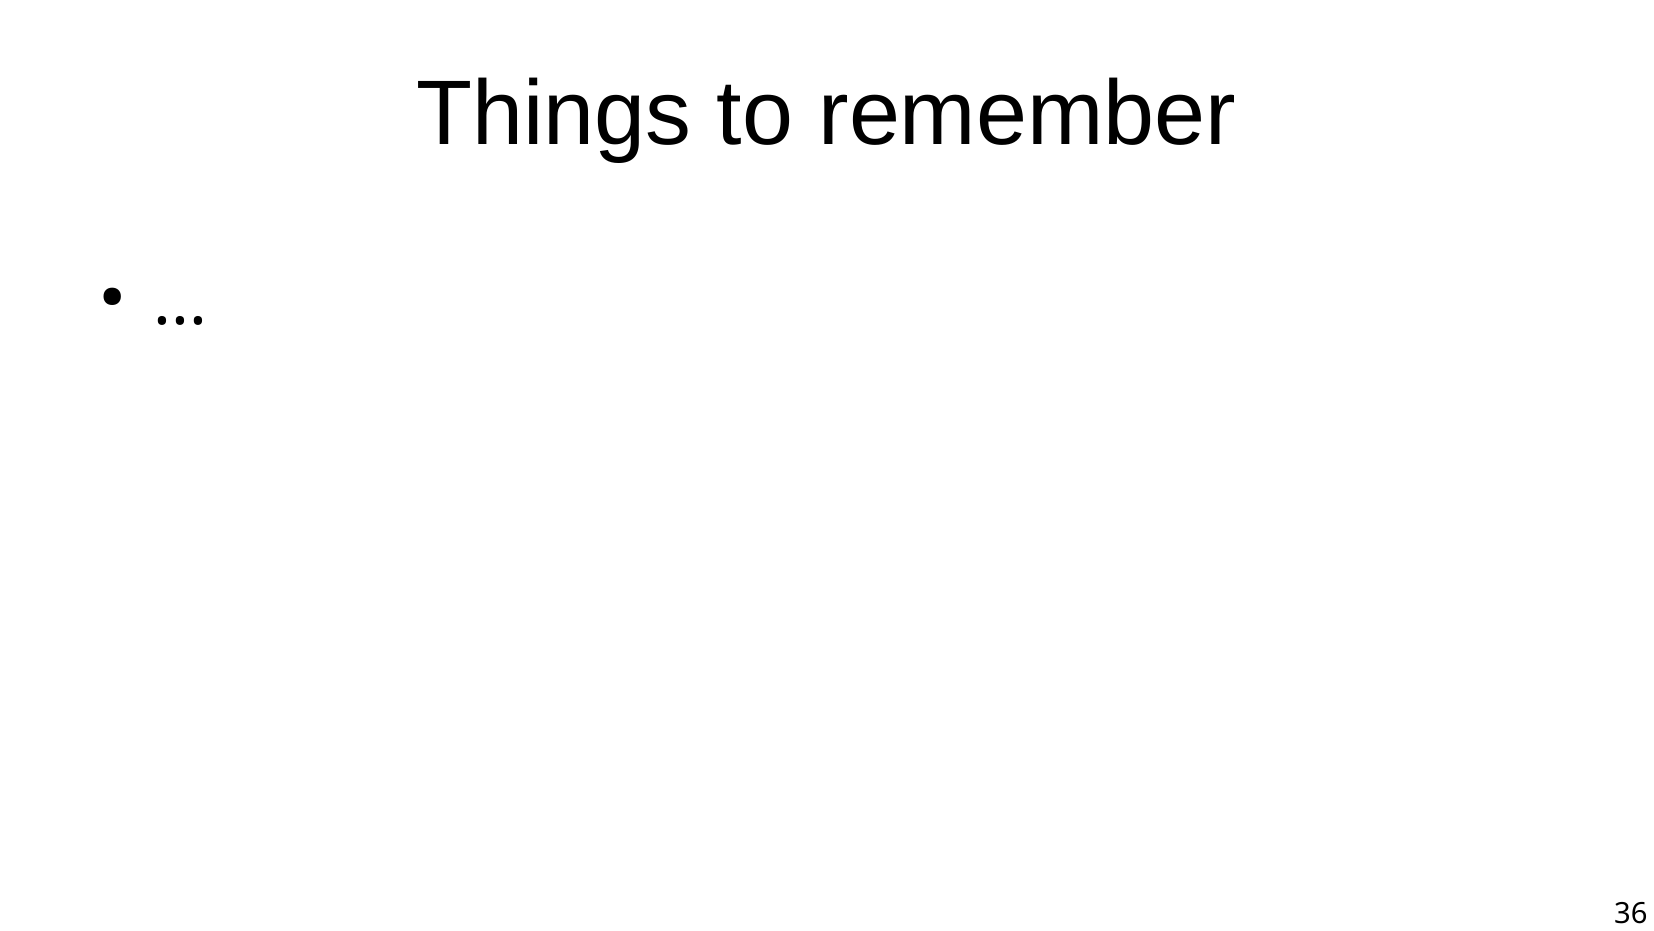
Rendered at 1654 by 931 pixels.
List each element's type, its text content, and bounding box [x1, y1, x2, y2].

list ... [82, 253, 1571, 793]
title Things to remember [82, 1, 1571, 226]
